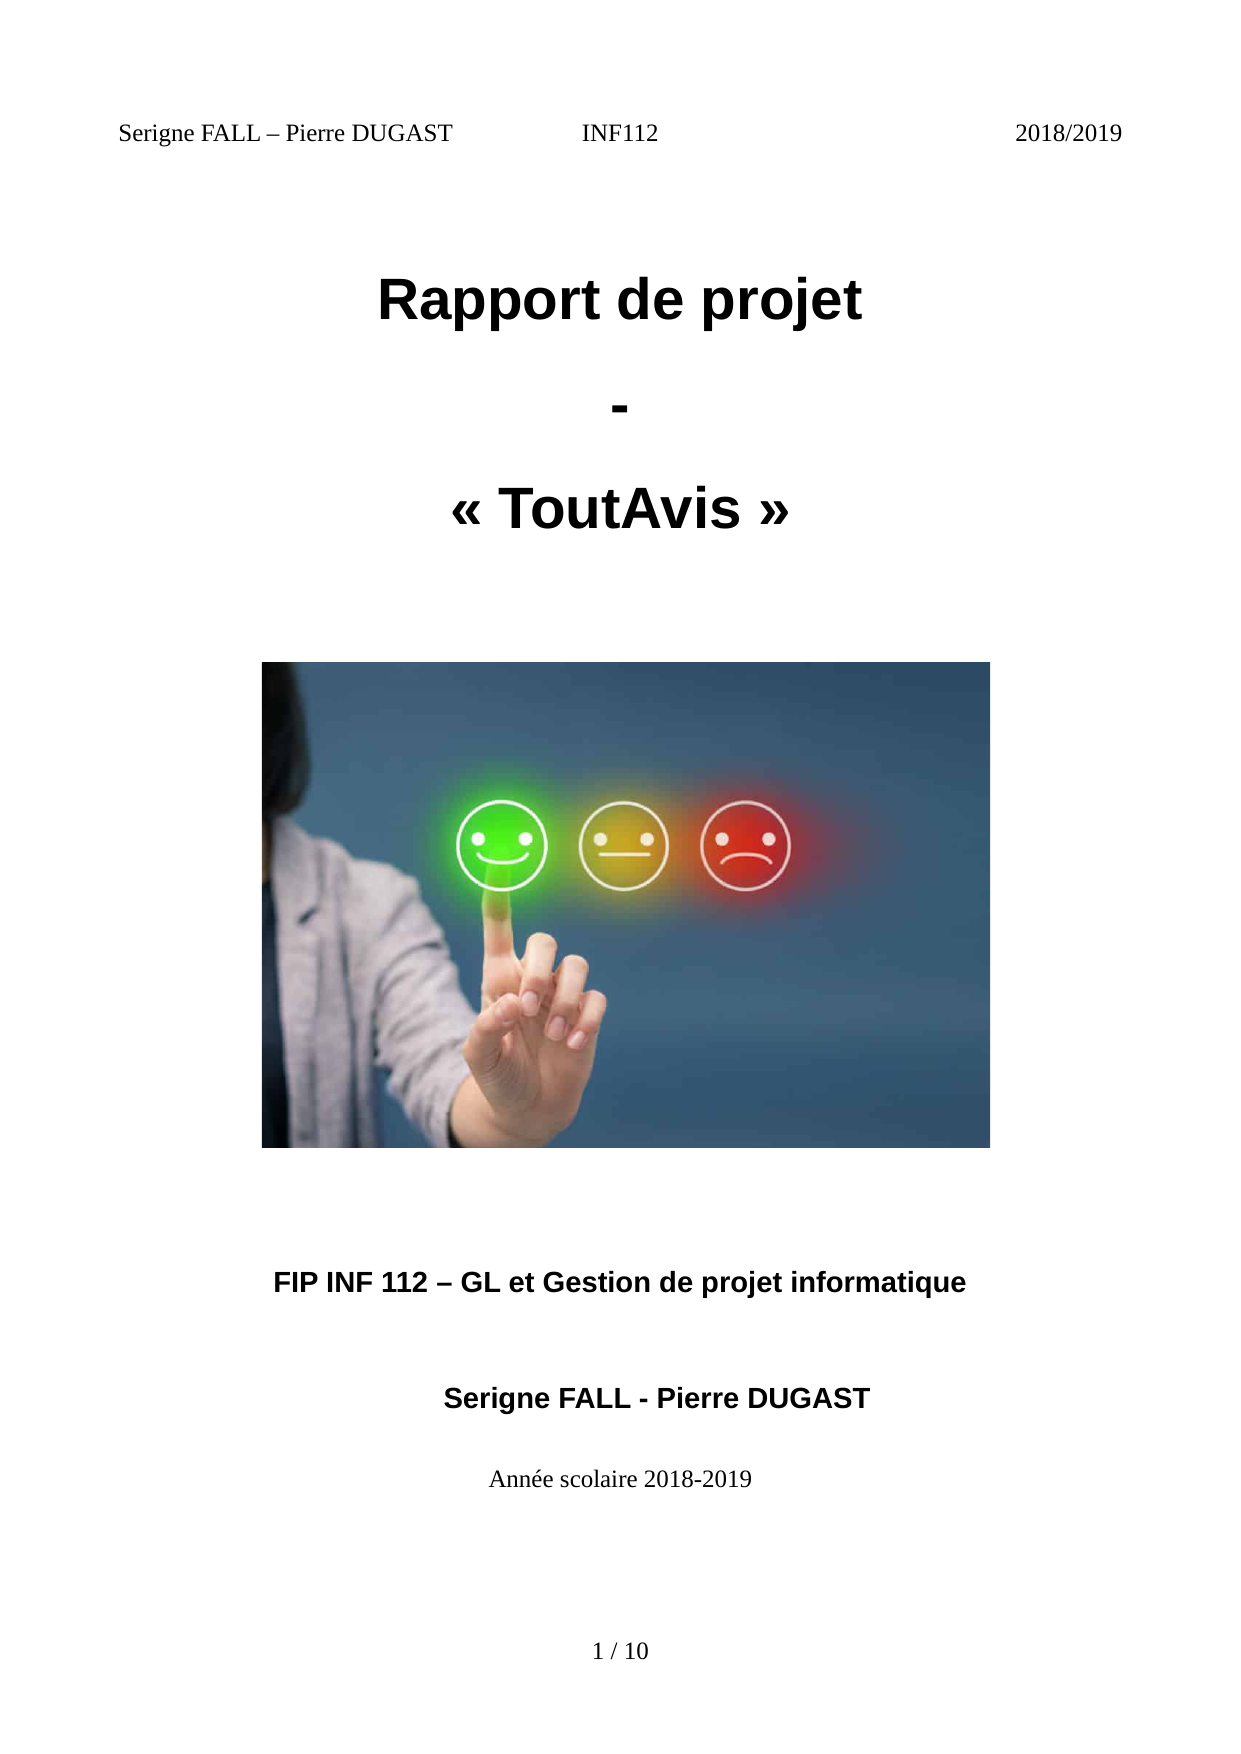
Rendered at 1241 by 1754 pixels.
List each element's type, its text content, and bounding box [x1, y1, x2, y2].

text Année scolaire 2018-2019 [118, 1464, 1122, 1493]
text « ToutAvis » [118, 474, 1122, 541]
text - [118, 369, 1122, 436]
subtitle Serigne FALL - Pierre DUGAST [118, 1381, 1122, 1415]
subtitle FIP INF 112 – GL et Gestion de projet informatique [118, 1265, 1122, 1299]
text Rapport de projet [118, 265, 1122, 332]
